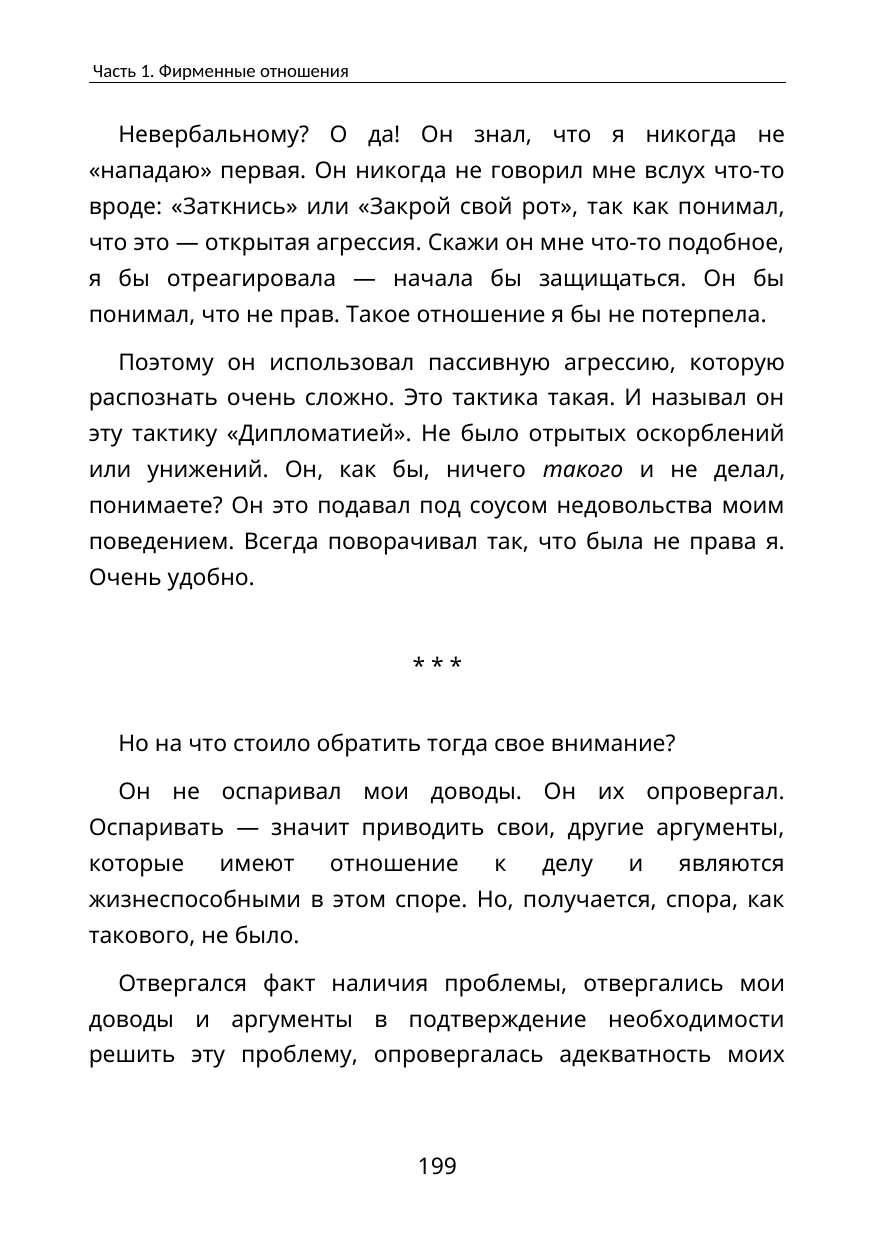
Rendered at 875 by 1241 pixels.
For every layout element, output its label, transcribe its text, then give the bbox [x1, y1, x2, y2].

text Он не оспаривал мои доводы. Он их опровергал. Оспаривать — значит приводить свои, другие аргументы, которые имеют отношение к делу и являются жизнеспособными в этом споре. Но, получается, спора, как такового, не было. [88, 775, 786, 950]
text Но на что стоило обратить тогда свое внимание? [88, 727, 786, 759]
text Поэтому он использовал пассивную агрессию, которую распознать очень сложно. Это тактика такая. И называл он эту тактику «Дипломатией». Не было отрытых оскорблений или унижений. Он, как бы, ничего такого и не делал, понимаете? Он это подавал под соусом недовольства моим поведением. Всегда поворачивал так, что была не права я. Очень удобно. [88, 345, 786, 592]
text Отвергался факт наличия проблемы, отвергались мои доводы и аргументы в подтверждение необходимости решить эту проблему, опровергалась адекватность моих [88, 967, 786, 1070]
subtitle * * * [88, 650, 786, 681]
text Невербальному? О да! Он знал, что я никогда не «нападаю» первая. Он никогда не говорил мне вслух что-то вроде: «Заткнись» или «Закрой свой рот», так как понимал, что это — открытая агрессия. Скажи он мне что-то подобное, я бы отреагировала — начала бы защищаться. Он бы понимал, что не прав. Такое отношение я бы не потерпела. [88, 118, 786, 329]
